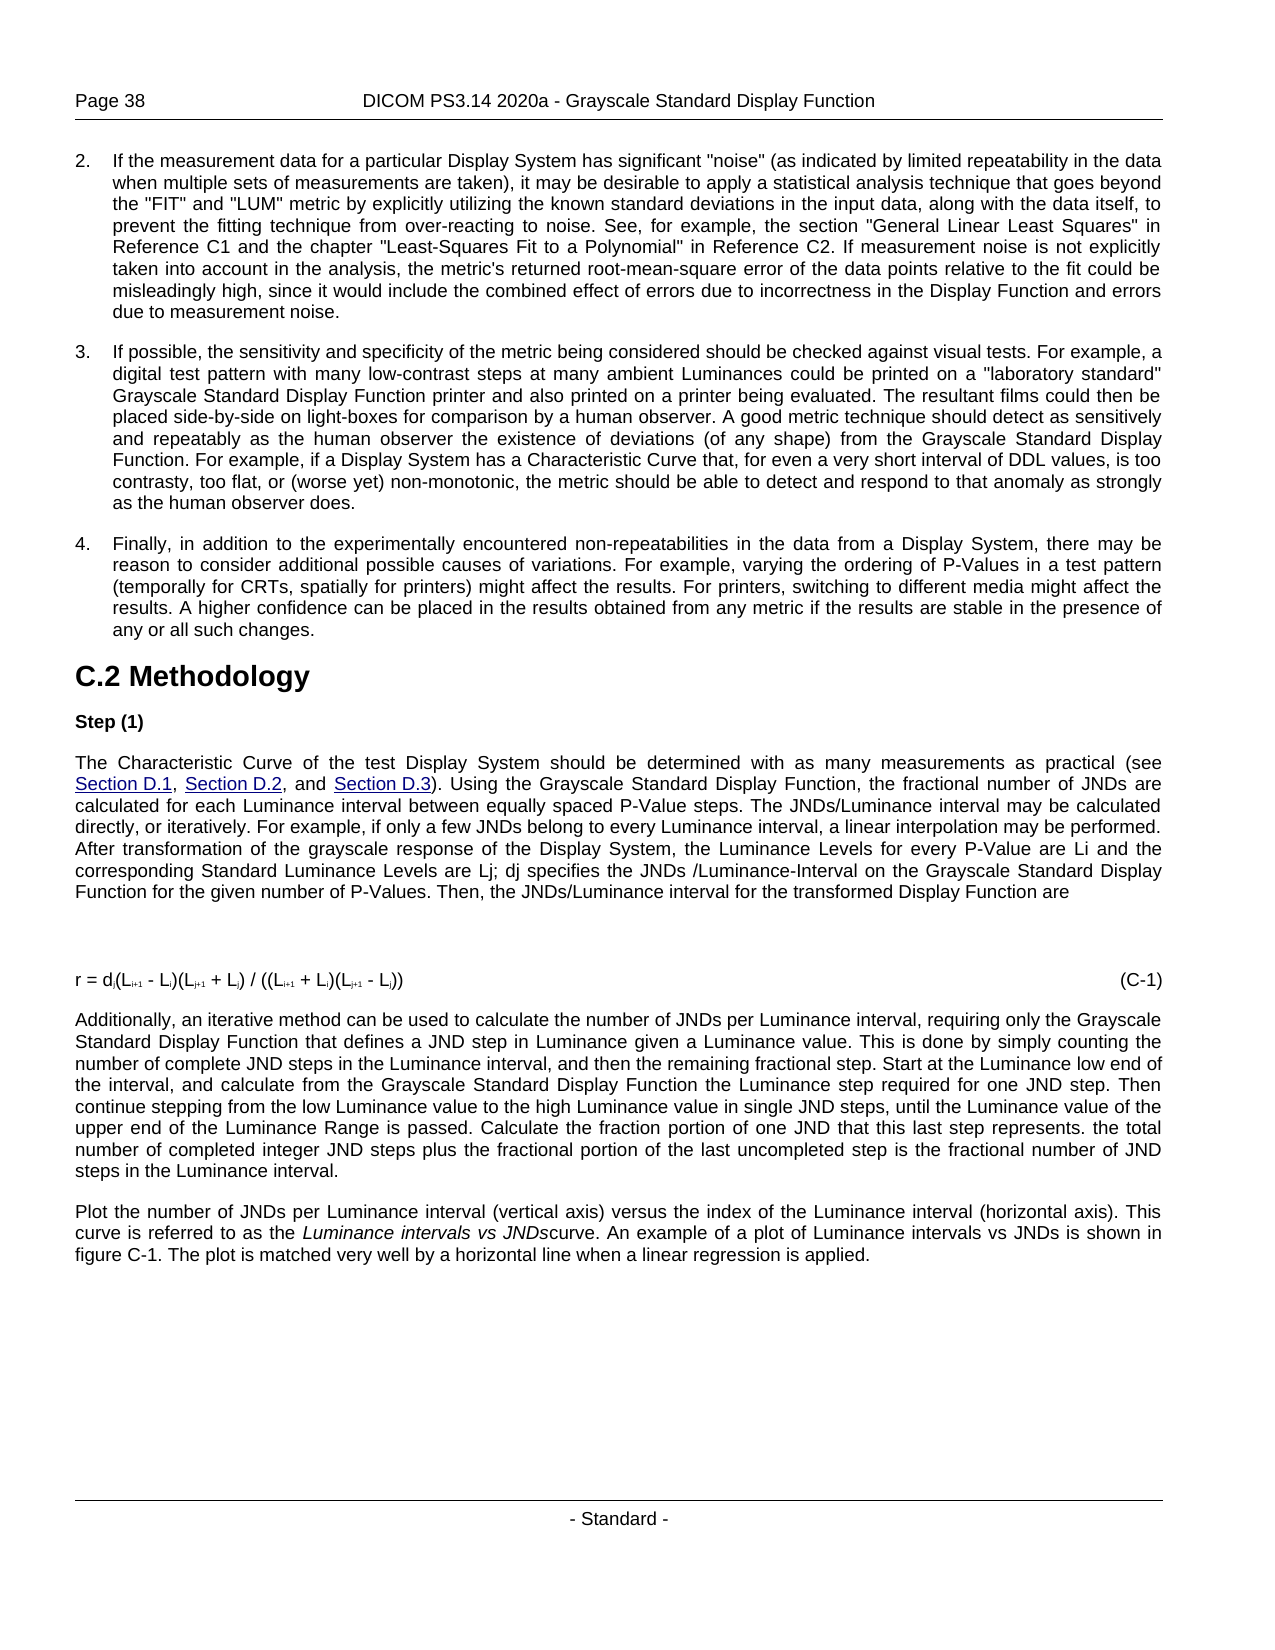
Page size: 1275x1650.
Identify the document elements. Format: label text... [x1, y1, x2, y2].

text 3. If possible, the sensitivity and specificity of the metric being considered should be checked against visual tests. For example, a digital test pattern with many low-contrast steps at many ambient Luminances could be printed on a "laboratory standard" Grayscale Standard Display Function printer and also printed on a printer being evaluated. The resultant films could then be placed side-by-side on light-boxes for comparison by a human observer. A good metric technique should detect as sensitively and repeatably as the human observer the existence of deviations (of any shape) from the Grayscale Standard Display Function. For example, if a Display System has a Characteristic Curve that, for even a very short interval of DDL values, is too contrasty, too flat, or (worse yet) non-monotonic, the metric should be able to detect and respond to that anomaly as strongly as the human observer does. [75, 341, 1162, 514]
text Additionally, an iterative method can be used to calculate the number of JNDs per Luminance interval, requiring only the Grayscale Standard Display Function that defines a JND step in Luminance given a Luminance value. This is done by simply counting the number of complete JND steps in the Luminance interval, and then the remaining fractional step. Start at the Luminance low end of the interval, and calculate from the Grayscale Standard Display Function the Luminance step required for one JND step. Then continue stepping from the low Luminance value to the high Luminance value in single JND steps, until the Luminance value of the upper end of the Luminance Range is passed. Calculate the fraction portion of one JND that this last step represents. the total number of completed integer JND steps plus the fractional portion of the last uncompleted step is the fractional number of JND steps in the Luminance interval. [75, 1009, 1162, 1182]
text Plot the number of JNDs per Luminance interval (vertical axis) versus the index of the Luminance interval (horizontal axis). This curve is referred to as the Luminance intervals vs JNDscurve. An example of a plot of Luminance intervals vs JNDs is shown in figure C-1. The plot is matched very well by a horizontal line when a linear regression is applied. [75, 1200, 1162, 1265]
text Step (1) [75, 711, 1162, 733]
text 4. Finally, in addition to the experimentally encountered non-repeatabilities in the data from a Display System, there may be reason to consider additional possible causes of variations. For example, varying the ordering of P-Values in a test pattern (temporally for CRTs, spatially for printers) might affect the results. For printers, switching to different media might affect the results. A higher confidence can be placed in the results obtained from any metric if the results are stable in the presence of any or all such changes. [75, 532, 1162, 640]
text The Characteristic Curve of the test Display System should be determined with as many measurements as practical (see Section D.1, Section D.2, and Section D.3). Using the Grayscale Standard Display Function, the fractional number of JNDs are calculated for each Luminance interval between equally spaced P-Value steps. The JNDs/Luminance interval may be calculated directly, or iteratively. For example, if only a few JNDs belong to every Luminance interval, a linear interpolation may be performed. After transformation of the grayscale response of the Display System, the Luminance Levels for every P-Value are Li and the corresponding Standard Luminance Levels are Lj; dj specifies the JNDs /Luminance-Interval on the Grayscale Standard Display Function for the given number of P-Values. Then, the JNDs/Luminance interval for the transformed Display Function are [75, 752, 1162, 903]
text C.2 Methodology [75, 659, 1162, 693]
table_header (C-1) [1095, 969, 1162, 990]
text 2. If the measurement data for a particular Display System has significant "noise" (as indicated by limited repeatability in the data when multiple sets of measurements are taken), it may be desirable to apply a statistical analysis technique that goes beyond the "FIT" and "LUM" metric by explicitly utilizing the known standard deviations in the input data, along with the data itself, to prevent the fitting technique from over-reacting to noise. See, for example, the section "General Linear Least Squares" in Reference C1 and the chapter "Least-Squares Fit to a Polynomial" in Reference C2. If measurement noise is not explicitly taken into account in the analysis, the metric's returned root-mean-square error of the data points relative to the fit could be misleadingly high, since it would include the combined effect of errors due to incorrectness in the Display Function and errors due to measurement noise. [75, 150, 1162, 322]
table_header r = dj(Li+1 - Li)(Lj+1 + Lj) / ((Li+1 + Li)(Lj+1 - Lj)) [75, 969, 1094, 990]
